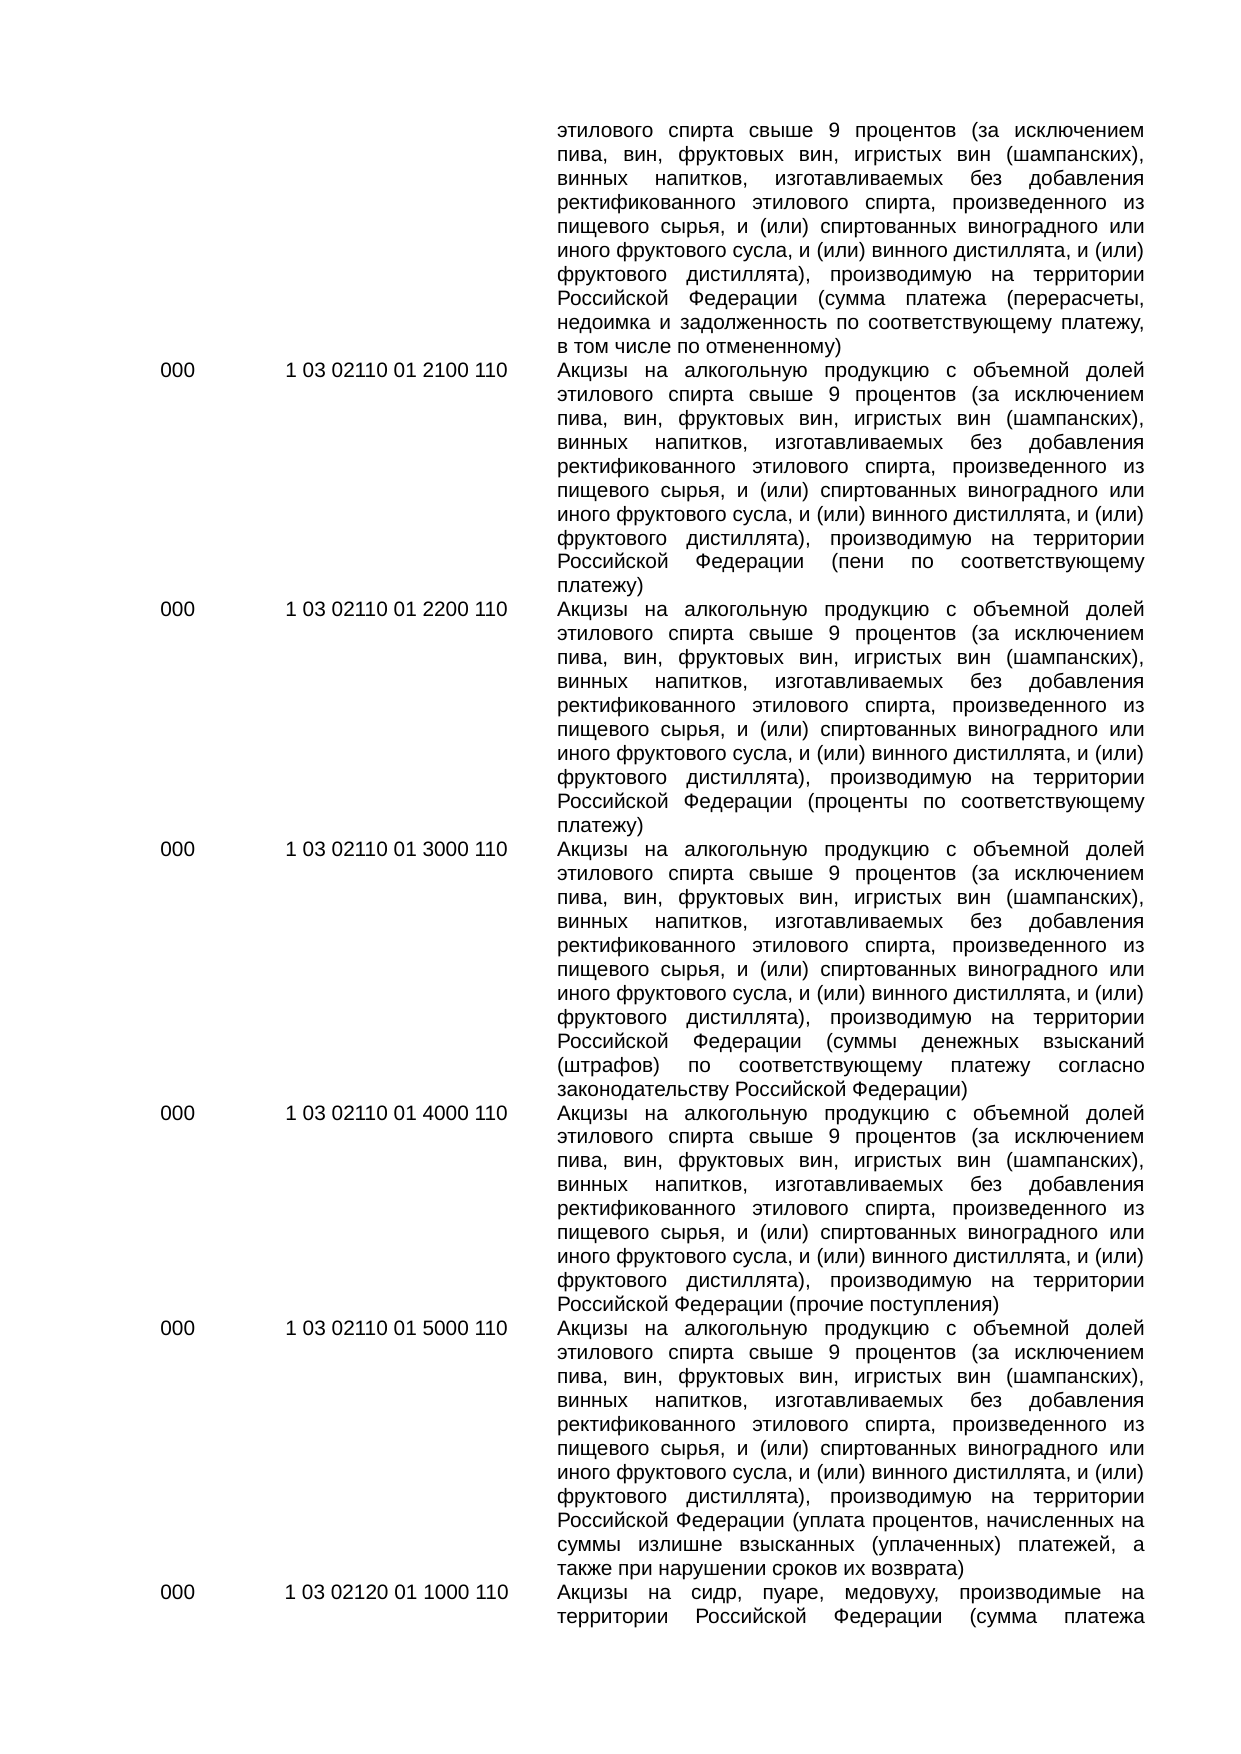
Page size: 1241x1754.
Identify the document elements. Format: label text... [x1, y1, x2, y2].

table_cell 1 03 02110 01 3000 110 [237, 837, 556, 1100]
table_cell 1 03 02110 01 5000 110 [237, 1316, 556, 1579]
table_cell 000 [118, 358, 237, 597]
table_cell Акцизы на алкогольную продукцию с объемной долей этилового спирта свыше 9 процентов (за исключением пива, вин, фруктовых вин, игристых вин (шампанских), винных напитков, изготавливаемых без добавления ректификованного этилового спирта, произведенного из пищевого сырья, и (или) спиртованных виноградного или иного фруктового сусла, и (или) винного дистиллята, и (или) фруктового дистиллята), производимую на территории Российской Федерации (прочие поступления) [556, 1100, 1146, 1316]
table_cell этилового спирта свыше 9 процентов (за исключением пива, вин, фруктовых вин, игристых вин (шампанских), винных напитков, изготавливаемых без добавления ректификованного этилового спирта, произведенного из пищевого сырья, и (или) спиртованных виноградного или иного фруктового сусла, и (или) винного дистиллята, и (или) фруктового дистиллята), производимую на территории Российской Федерации (сумма платежа (перерасчеты, недоимка и задолженность по соответствующему платежу, в том числе по отмененному) [556, 118, 1146, 358]
table_cell Акцизы на алкогольную продукцию с объемной долей этилового спирта свыше 9 процентов (за исключением пива, вин, фруктовых вин, игристых вин (шампанских), винных напитков, изготавливаемых без добавления ректификованного этилового спирта, произведенного из пищевого сырья, и (или) спиртованных виноградного или иного фруктового сусла, и (или) винного дистиллята, и (или) фруктового дистиллята), производимую на территории Российской Федерации (проценты по соответствующему платежу) [556, 597, 1146, 837]
table_cell [118, 118, 237, 358]
table_cell Акцизы на алкогольную продукцию с объемной долей этилового спирта свыше 9 процентов (за исключением пива, вин, фруктовых вин, игристых вин (шампанских), винных напитков, изготавливаемых без добавления ректификованного этилового спирта, произведенного из пищевого сырья, и (или) спиртованных виноградного или иного фруктового сусла, и (или) винного дистиллята, и (или) фруктового дистиллята), производимую на территории Российской Федерации (суммы денежных взысканий (штрафов) по соответствующему платежу согласно законодательству Российской Федерации) [556, 837, 1146, 1100]
table_cell 1 03 02110 01 2100 110 [237, 358, 556, 597]
table_cell 000 [118, 597, 237, 837]
table_cell 000 [118, 1100, 237, 1316]
table_cell 1 03 02120 01 1000 110 [237, 1580, 556, 1627]
table_cell Акцизы на алкогольную продукцию с объемной долей этилового спирта свыше 9 процентов (за исключением пива, вин, фруктовых вин, игристых вин (шампанских), винных напитков, изготавливаемых без добавления ректификованного этилового спирта, произведенного из пищевого сырья, и (или) спиртованных виноградного или иного фруктового сусла, и (или) винного дистиллята, и (или) фруктового дистиллята), производимую на территории Российской Федерации (уплата процентов, начисленных на суммы излишне взысканных (уплаченных) платежей, а также при нарушении сроков их возврата) [556, 1316, 1146, 1579]
table_cell Акцизы на алкогольную продукцию с объемной долей этилового спирта свыше 9 процентов (за исключением пива, вин, фруктовых вин, игристых вин (шампанских), винных напитков, изготавливаемых без добавления ректификованного этилового спирта, произведенного из пищевого сырья, и (или) спиртованных виноградного или иного фруктового сусла, и (или) винного дистиллята, и (или) фруктового дистиллята), производимую на территории Российской Федерации (пени по соответствующему платежу) [556, 358, 1146, 597]
table_cell [237, 118, 556, 358]
table_cell Акцизы на сидр, пуаре, медовуху, производимые на территории Российской Федерации (сумма платежа [556, 1580, 1146, 1627]
table_cell 000 [118, 837, 237, 1100]
table_cell 1 03 02110 01 2200 110 [237, 597, 556, 837]
table_cell 1 03 02110 01 4000 110 [237, 1100, 556, 1316]
table_cell 000 [118, 1580, 237, 1627]
table_cell 000 [118, 1316, 237, 1579]
